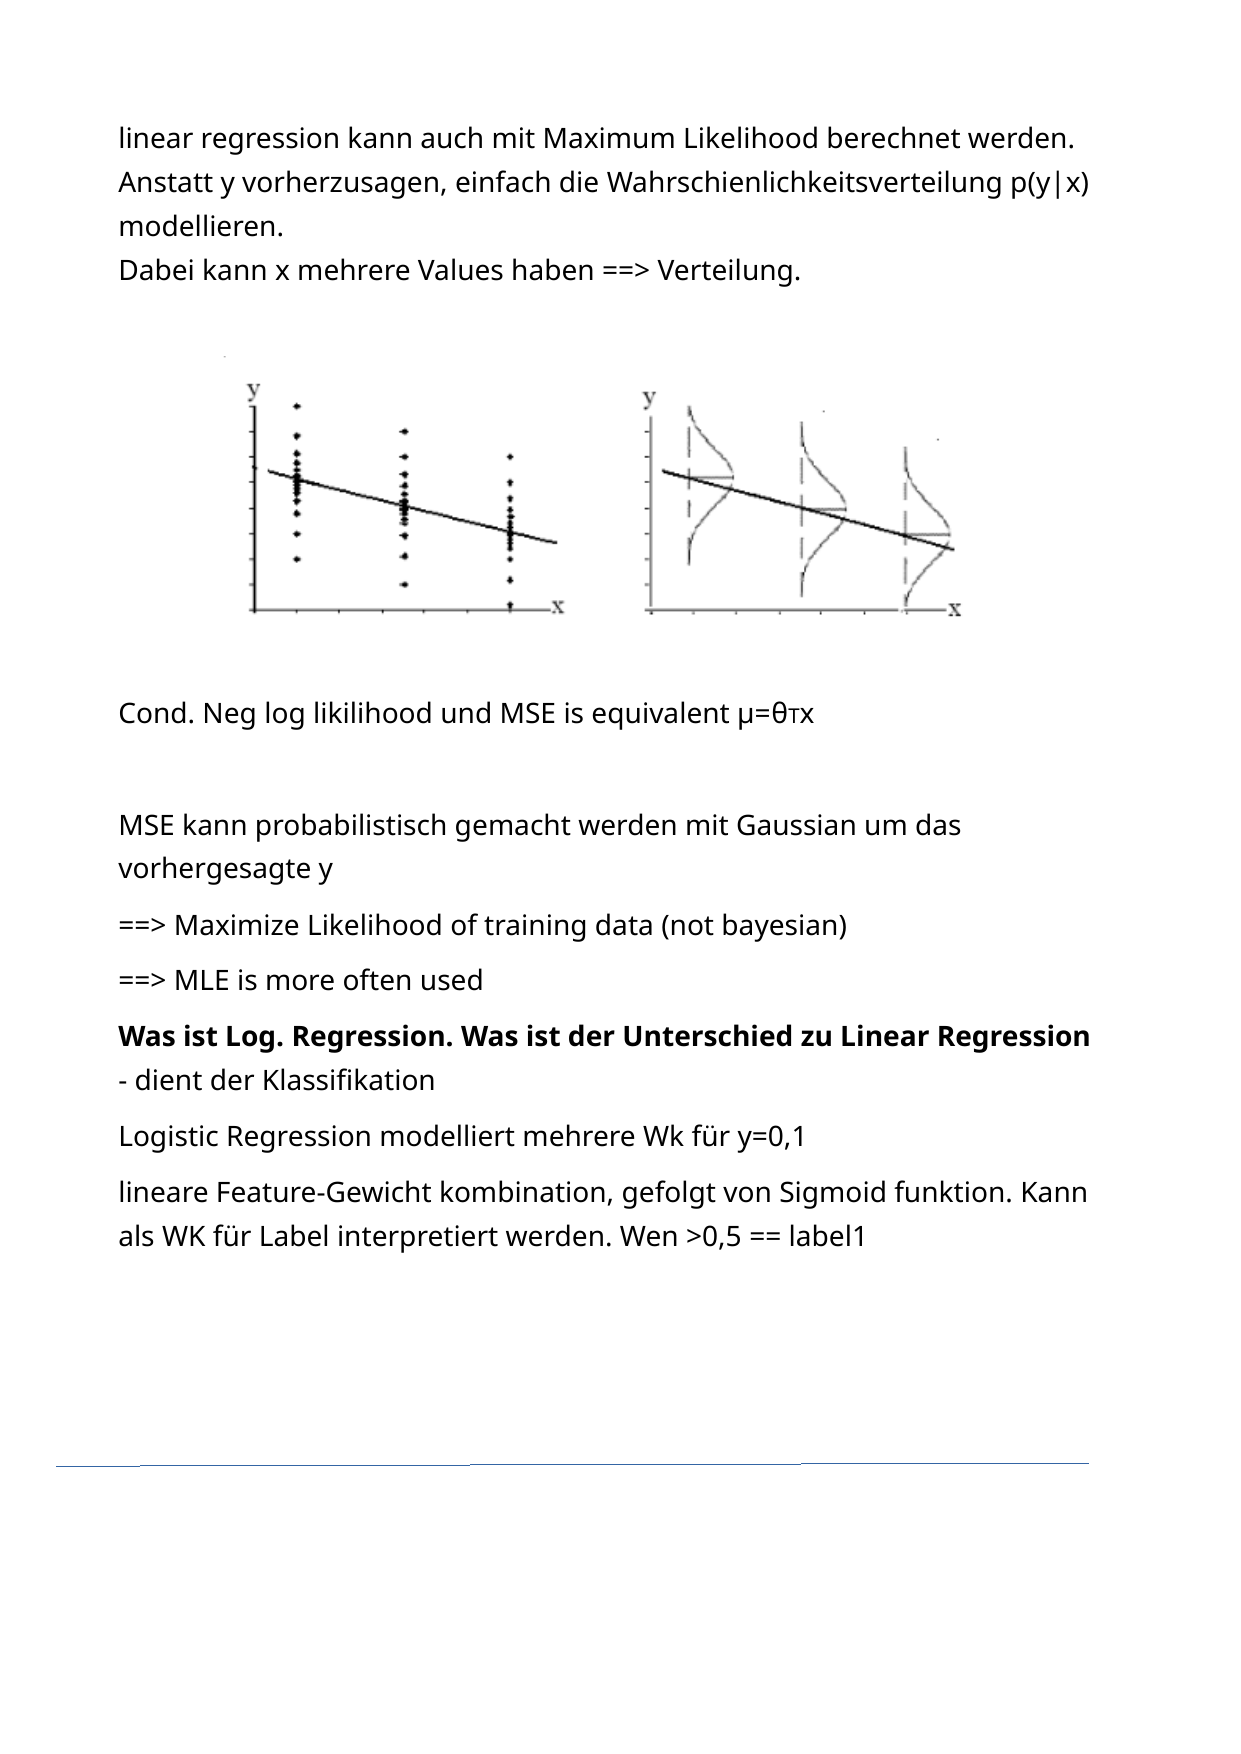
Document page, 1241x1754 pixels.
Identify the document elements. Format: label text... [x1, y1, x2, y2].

picture [218, 356, 1022, 632]
text ==> MLE is more often used [118, 961, 1122, 999]
text ==> Maximize Likelihood of training data (not bayesian) [118, 905, 1122, 943]
text Logistic Regression modelliert mehrere Wk für y=0,1 [118, 1117, 1122, 1155]
text MSE kann probabilistisch gemacht werden mit Gaussian um das vorhergesagte y [118, 805, 1122, 887]
text linear regression kann auch mit Maximum Likelihood berechnet werden. Anstatt y vorherzusagen, einfach die Wahrschienlichkeitsverteilung p(y|x) modellieren. Dabei kann x mehrere Values haben ==> Verteilung. [118, 118, 1122, 289]
text lineare Feature-Gewicht kombination, gefolgt von Sigmoid funktion. Kann als WK für Label interpretiert werden. Wen >0,5 == label1 [118, 1173, 1122, 1255]
text Cond. Neg log likilihood und MSE is equivalent μ=θTx [118, 693, 1122, 731]
text Was ist Log. Regression. Was ist der Unterschied zu Linear Regression - dient der Klassifikation [118, 1017, 1122, 1099]
